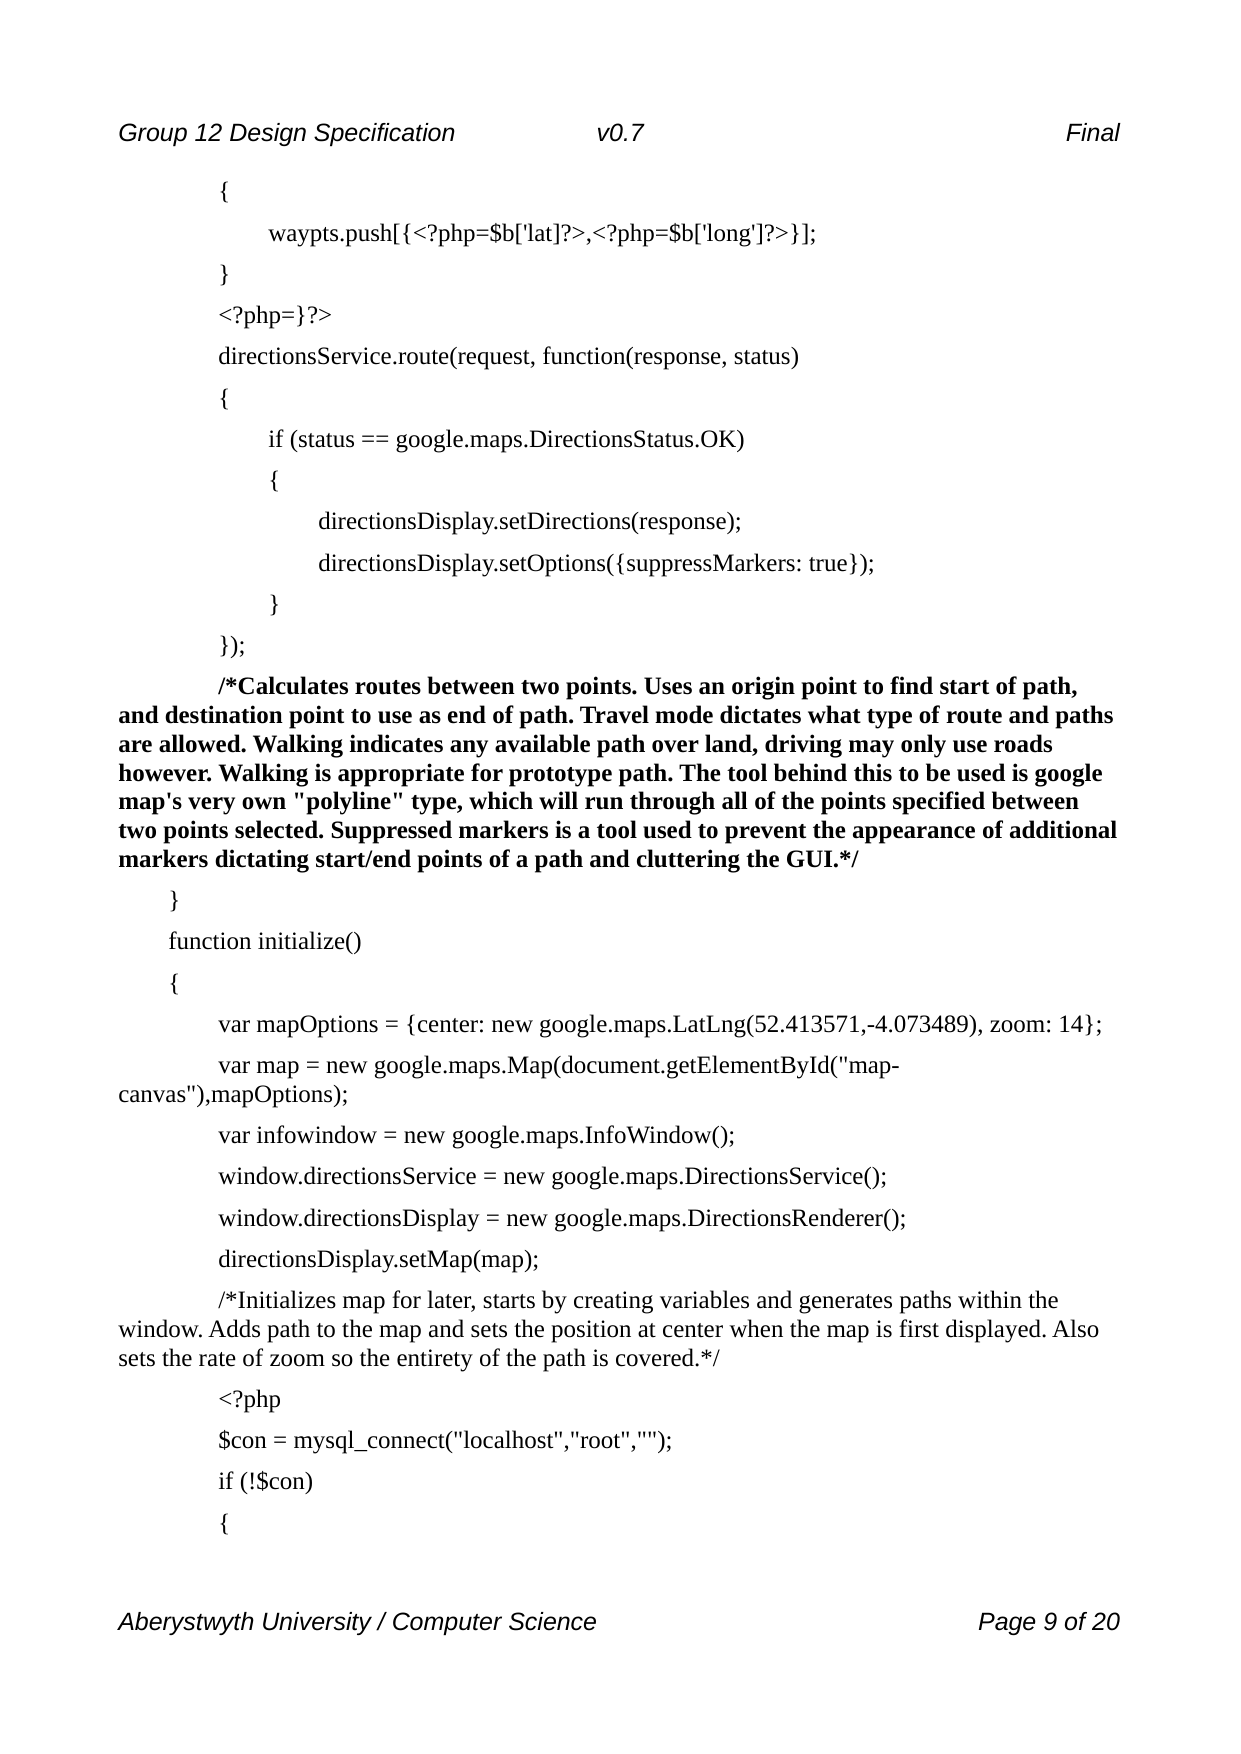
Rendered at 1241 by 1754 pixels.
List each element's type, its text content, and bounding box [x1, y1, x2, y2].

text <?php [118, 1384, 1122, 1413]
text { [118, 465, 1122, 494]
text directionsDisplay.setDirections(response); [118, 506, 1122, 535]
text /*Calculates routes between two points. Uses an origin point to find start of path, and destination point to use as end of path. Travel mode dictates what type of route and paths are allowed. Walking indicates any available path over land, driving may only use roads however. Walking is appropriate for prototype path. The tool behind this to be used is google map's very own "polyline" type, which will run through all of the points specified between two points selected. Suppressed markers is a tool used to prevent the appearance of additional markers dictating start/end points of a path and cluttering the GUI.*/ [118, 671, 1122, 873]
text directionsService.route(request, function(response, status) [118, 341, 1122, 370]
text $con = mysql_connect("localhost","root",""); [118, 1425, 1122, 1454]
text waypts.push[{<?php=$b['lat]?>,<?php=$b['long']?>}]; [118, 218, 1122, 246]
text directionsDisplay.setMap(map); [118, 1244, 1122, 1273]
text } [118, 885, 1122, 914]
text var map = new google.maps.Map(document.getElementById("map-canvas"),mapOptions); [118, 1050, 1122, 1108]
text } [118, 259, 1122, 288]
text /*Initializes map for later, starts by creating variables and generates paths within the window. Adds path to the map and sets the position at center when the map is first displayed. Also sets the rate of zoom so the entirety of the path is covered.*/ [118, 1285, 1122, 1371]
text window.directionsService = new google.maps.DirectionsService(); [118, 1161, 1122, 1190]
text function initialize() [118, 926, 1122, 955]
text { [118, 968, 1122, 996]
text }); [118, 630, 1122, 659]
text { [118, 1508, 1122, 1536]
text if (!$con) [118, 1466, 1122, 1495]
text { [118, 176, 1122, 205]
text window.directionsDisplay = new google.maps.DirectionsRenderer(); [118, 1203, 1122, 1231]
text } [118, 589, 1122, 618]
text var mapOptions = {center: new google.maps.LatLng(52.413571,-4.073489), zoom: 14}; [118, 1009, 1122, 1038]
text directionsDisplay.setOptions({suppressMarkers: true}); [118, 548, 1122, 576]
text { [118, 383, 1122, 411]
text if (status == google.maps.DirectionsStatus.OK) [118, 424, 1122, 453]
text <?php=}?> [118, 300, 1122, 329]
text var infowindow = new google.maps.InfoWindow(); [118, 1120, 1122, 1149]
